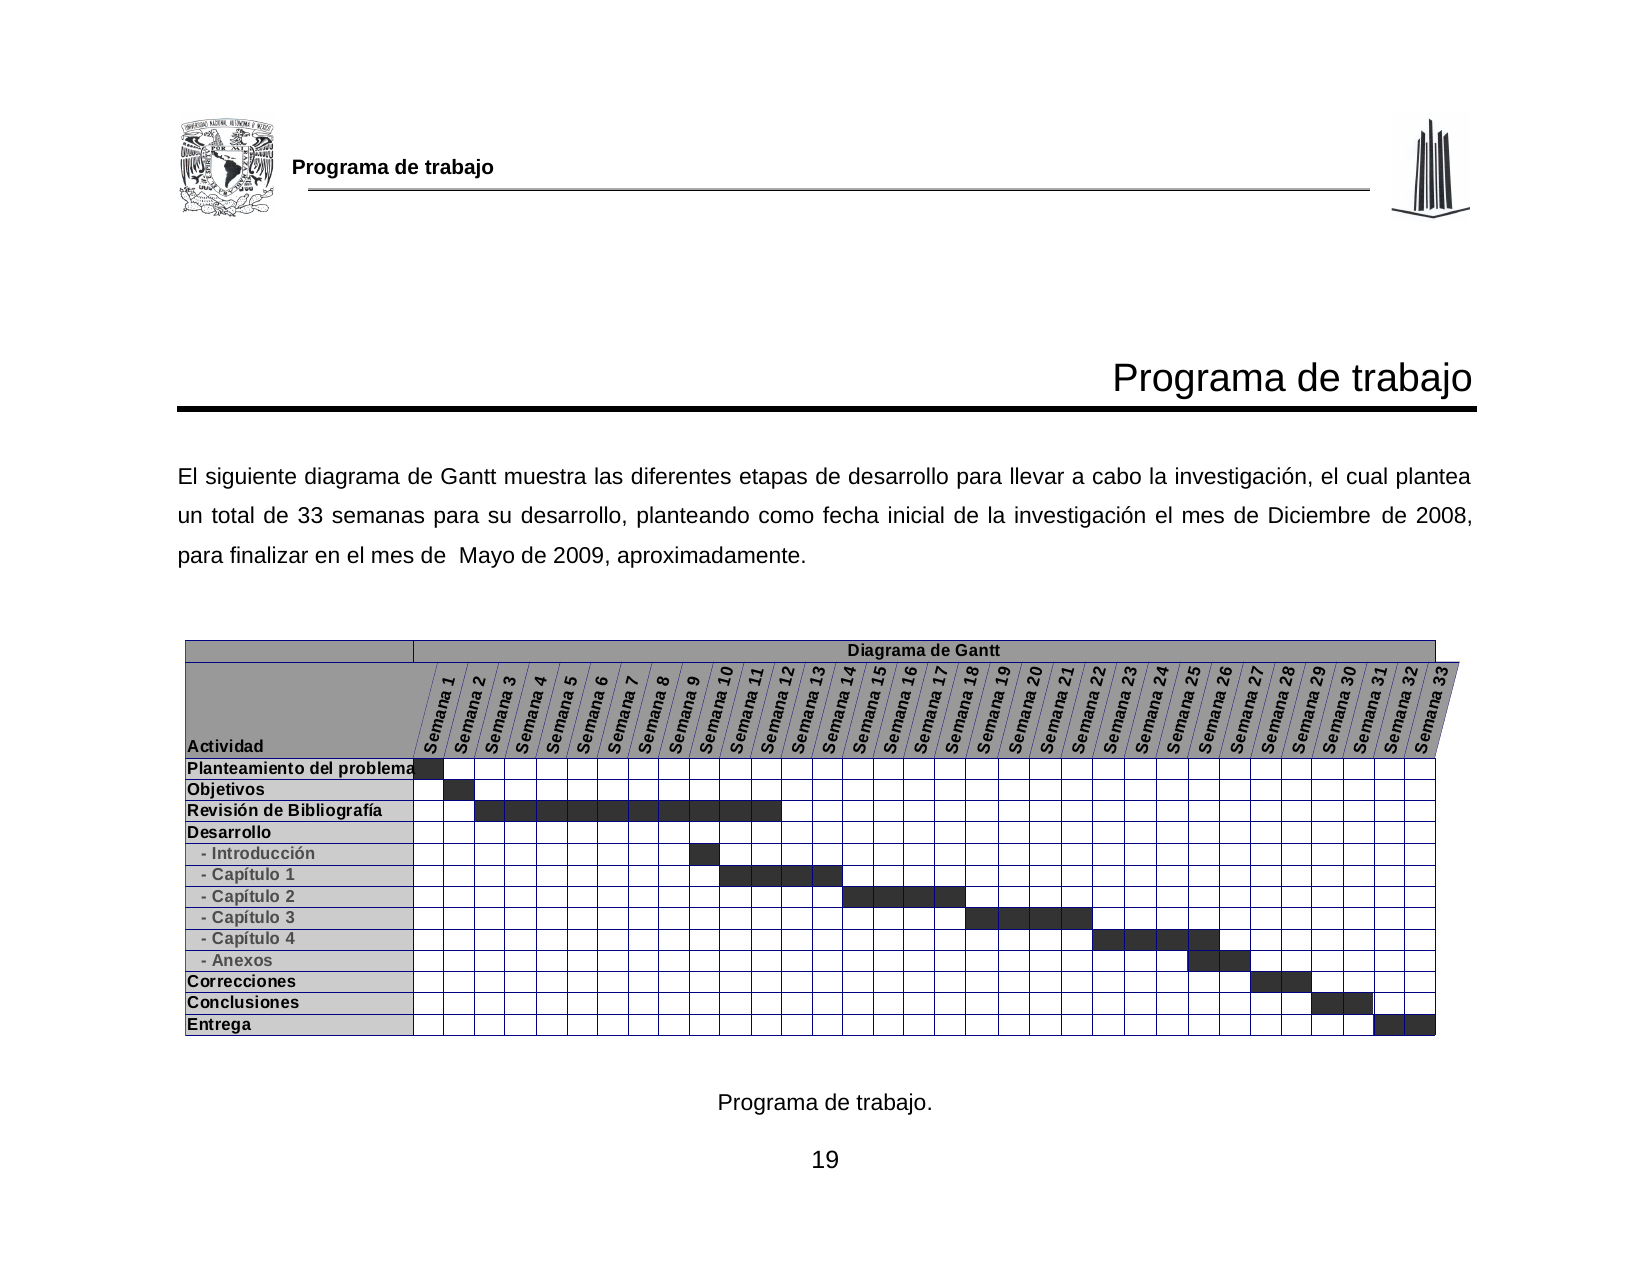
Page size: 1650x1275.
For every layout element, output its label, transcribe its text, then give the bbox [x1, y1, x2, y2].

picture [1391, 214, 1470, 222]
text El siguiente diagrama de Gantt muestra las diferentes etapas de desarrollo para llevar a cabo la investigación, el cual plantea un total de 33 semanas para su desarrollo, planteando como fecha inicial de la investigación el mes de Diciembre de 2008, para finalizar en el mes de Mayo de 2009, aproximadamente. [177, 463, 1473, 568]
text Programa de trabajo [177, 355, 1473, 400]
text Programa de trabajo. [177, 1089, 1473, 1115]
